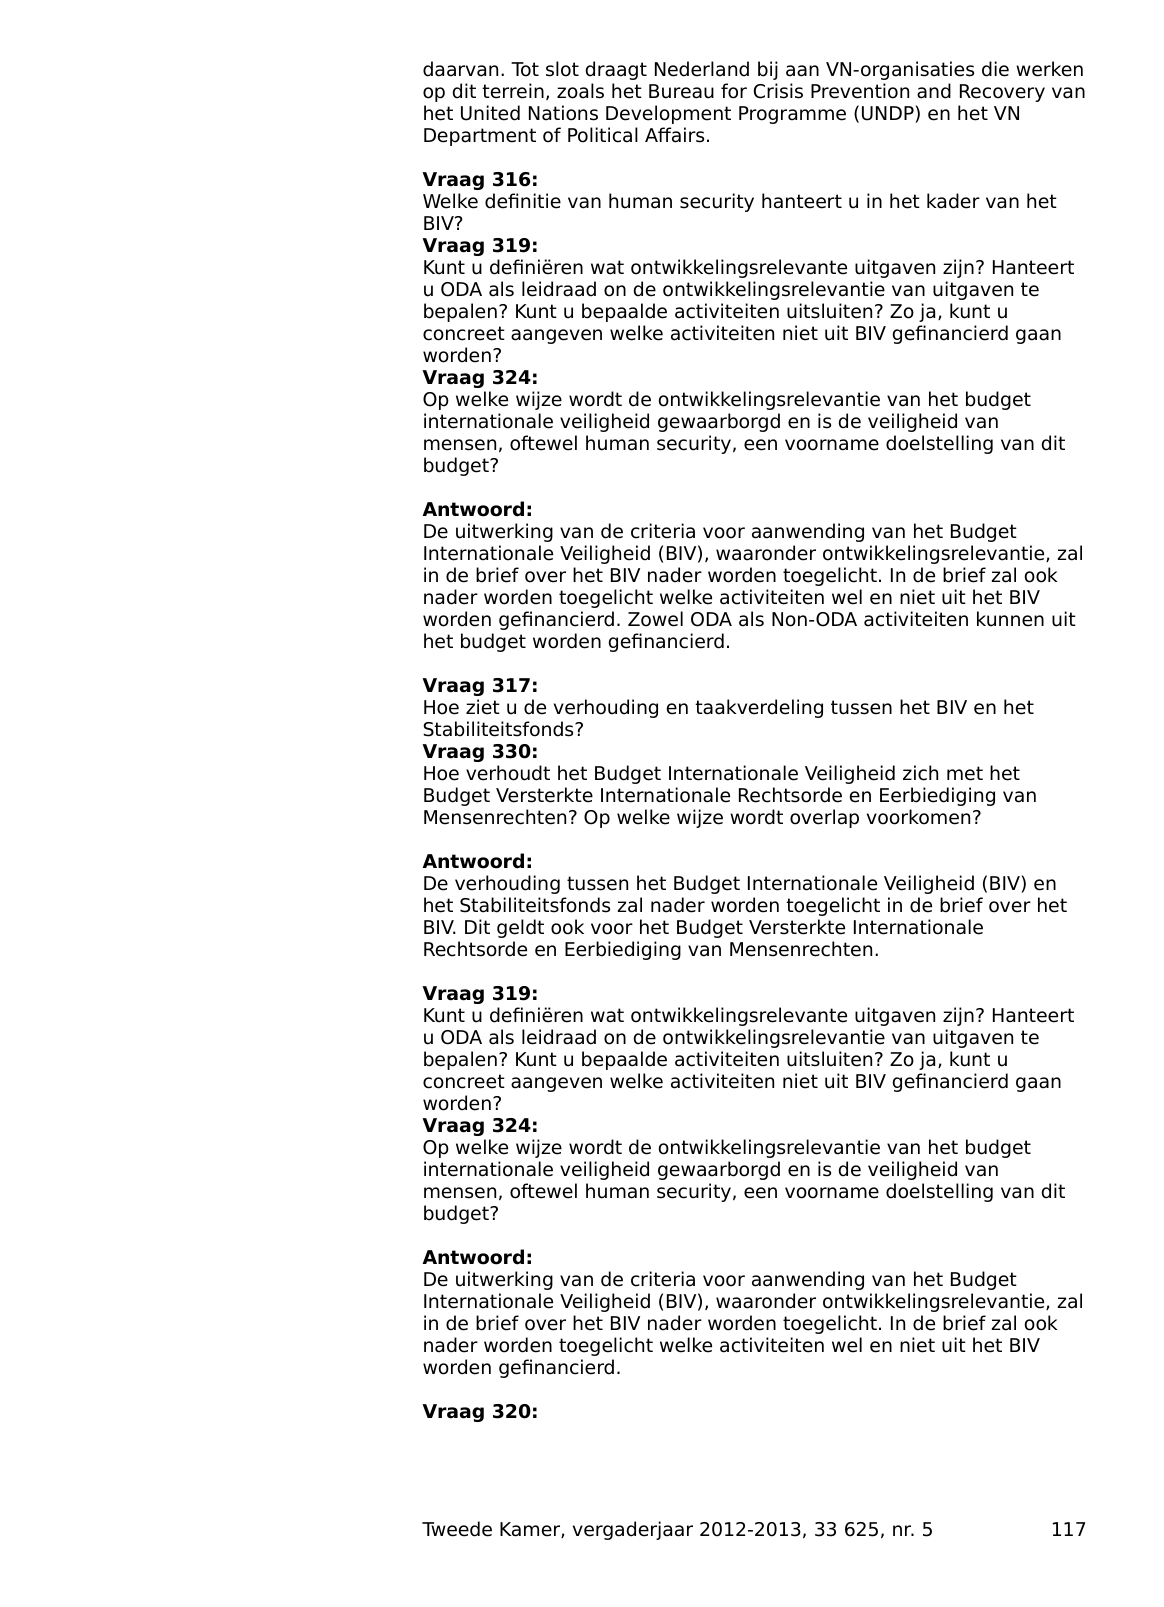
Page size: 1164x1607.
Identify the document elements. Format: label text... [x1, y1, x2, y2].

text Antwoord: [422, 499, 1087, 521]
text Hoe verhoudt het Budget Internationale Veiligheid zich met het Budget Versterkte Internationale Rechtsorde en Eerbiediging van Mensenrechten? Op welke wijze wordt overlap voorkomen? [422, 763, 1087, 829]
text Op welke wijze wordt de ontwikkelingsrelevantie van het budget internationale veiligheid gewaarborgd en is de veiligheid van mensen, oftewel human security, een voorname doelstelling van dit budget? [422, 1137, 1087, 1225]
text Vraag 320: [422, 1401, 1087, 1423]
text Vraag 330: [422, 741, 1087, 763]
text Antwoord: [422, 851, 1087, 873]
text Antwoord: [422, 1247, 1087, 1269]
text De uitwerking van de criteria voor aanwending van het Budget Internationale Veiligheid (BIV), waaronder ontwikkelingsrelevantie, zal in de brief over het BIV nader worden toegelicht. In de brief zal ook nader worden toegelicht welke activiteiten wel en niet uit het BIV worden gefinancierd. Zowel ODA als Non-ODA activiteiten kunnen uit het budget worden gefinancierd. [422, 521, 1087, 653]
text daarvan. Tot slot draagt Nederland bij aan VN-organisaties die werken op dit terrein, zoals het Bureau for Crisis Prevention and Recovery van het United Nations Development Programme (UNDP) en het VN Department of Political Affairs. [422, 59, 1087, 147]
text Vraag 324: [422, 367, 1087, 389]
text De uitwerking van de criteria voor aanwending van het Budget Internationale Veiligheid (BIV), waaronder ontwikkelingsrelevantie, zal in de brief over het BIV nader worden toegelicht. In de brief zal ook nader worden toegelicht welke activiteiten wel en niet uit het BIV worden gefinancierd. [422, 1269, 1087, 1379]
text Hoe ziet u de verhouding en taakverdeling tussen het BIV en het Stabiliteitsfonds? [422, 697, 1087, 741]
text Vraag 319: [422, 983, 1087, 1005]
text Vraag 316: [422, 169, 1087, 191]
text Kunt u definiëren wat ontwikkelingsrelevante uitgaven zijn? Hanteert u ODA als leidraad on de ontwikkelingsrelevantie van uitgaven te bepalen? Kunt u bepaalde activiteiten uitsluiten? Zo ja, kunt u concreet aangeven welke activiteiten niet uit BIV gefinancierd gaan worden? [422, 1005, 1087, 1115]
text Vraag 319: [422, 235, 1087, 257]
text Kunt u definiëren wat ontwikkelingsrelevante uitgaven zijn? Hanteert u ODA als leidraad on de ontwikkelingsrelevantie van uitgaven te bepalen? Kunt u bepaalde activiteiten uitsluiten? Zo ja, kunt u concreet aangeven welke activiteiten niet uit BIV gefinancierd gaan worden? [422, 257, 1087, 367]
text De verhouding tussen het Budget Internationale Veiligheid (BIV) en het Stabiliteitsfonds zal nader worden toegelicht in de brief over het BIV. Dit geldt ook voor het Budget Versterkte Internationale Rechtsorde en Eerbiediging van Mensenrechten. [422, 873, 1087, 961]
text Vraag 317: [422, 675, 1087, 697]
text Welke definitie van human security hanteert u in het kader van het BIV? [422, 191, 1087, 235]
text Op welke wijze wordt de ontwikkelingsrelevantie van het budget internationale veiligheid gewaarborgd en is de veiligheid van mensen, oftewel human security, een voorname doelstelling van dit budget? [422, 389, 1087, 477]
text Vraag 324: [422, 1115, 1087, 1137]
